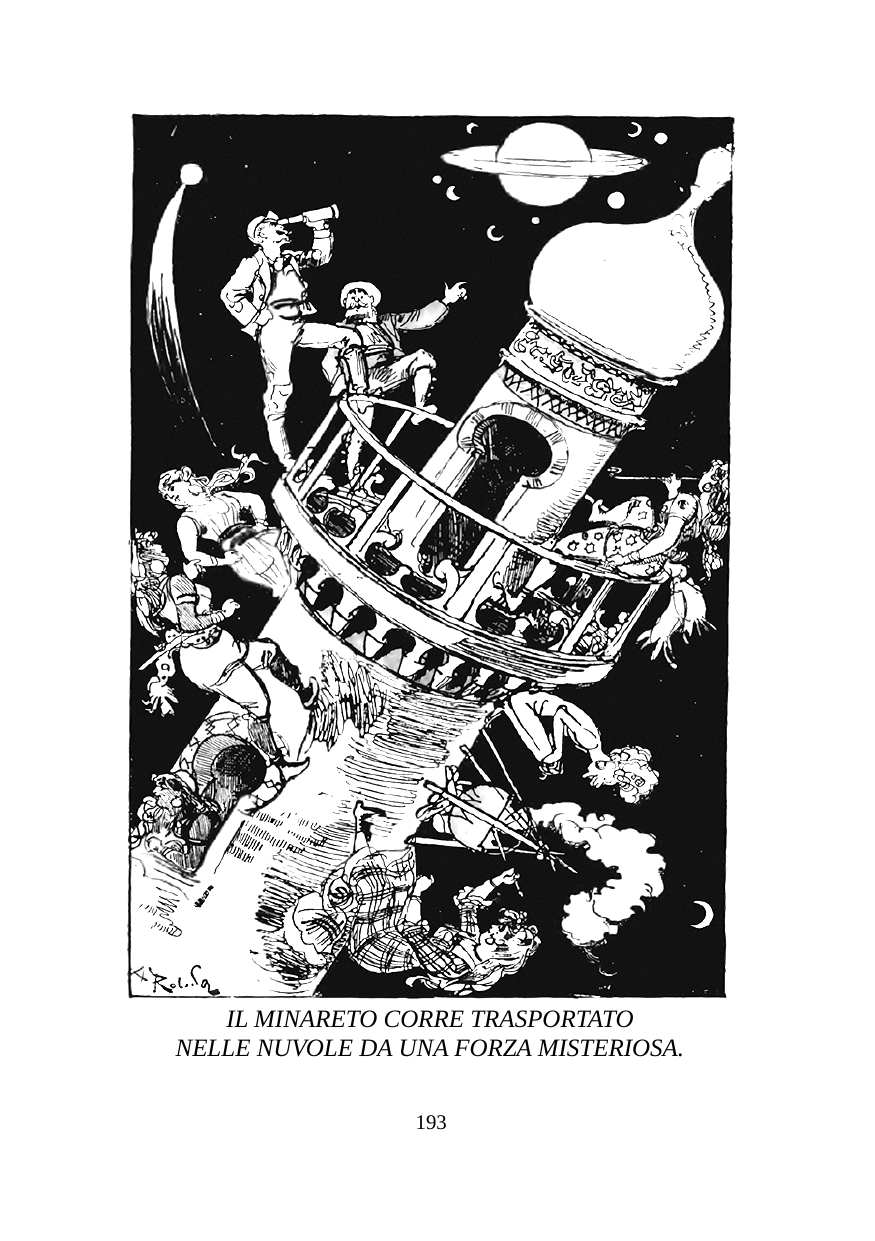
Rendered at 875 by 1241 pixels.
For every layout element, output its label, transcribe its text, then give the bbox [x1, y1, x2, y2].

text IL MINARETO CORRE TRASPORTATO NELLE NUVOLE DA UNA FORZA MISTERIOSA. [123, 1004, 739, 1062]
picture [123, 106, 739, 1004]
